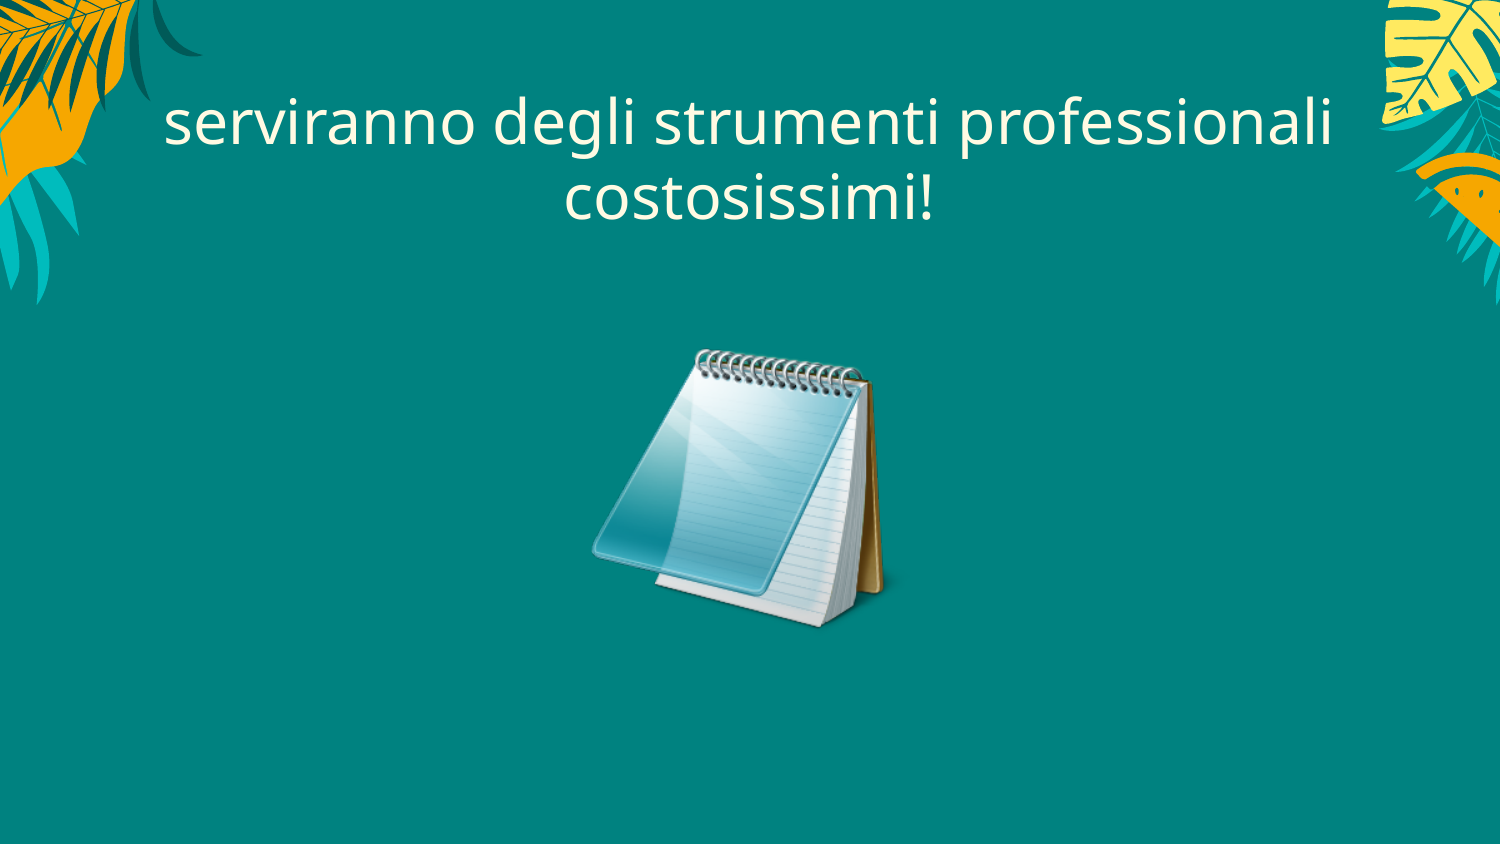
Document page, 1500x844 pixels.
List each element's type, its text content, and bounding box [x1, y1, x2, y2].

picture [590, 320, 910, 641]
title serviranno degli strumenti professionali costosissimi! [118, 67, 1382, 161]
